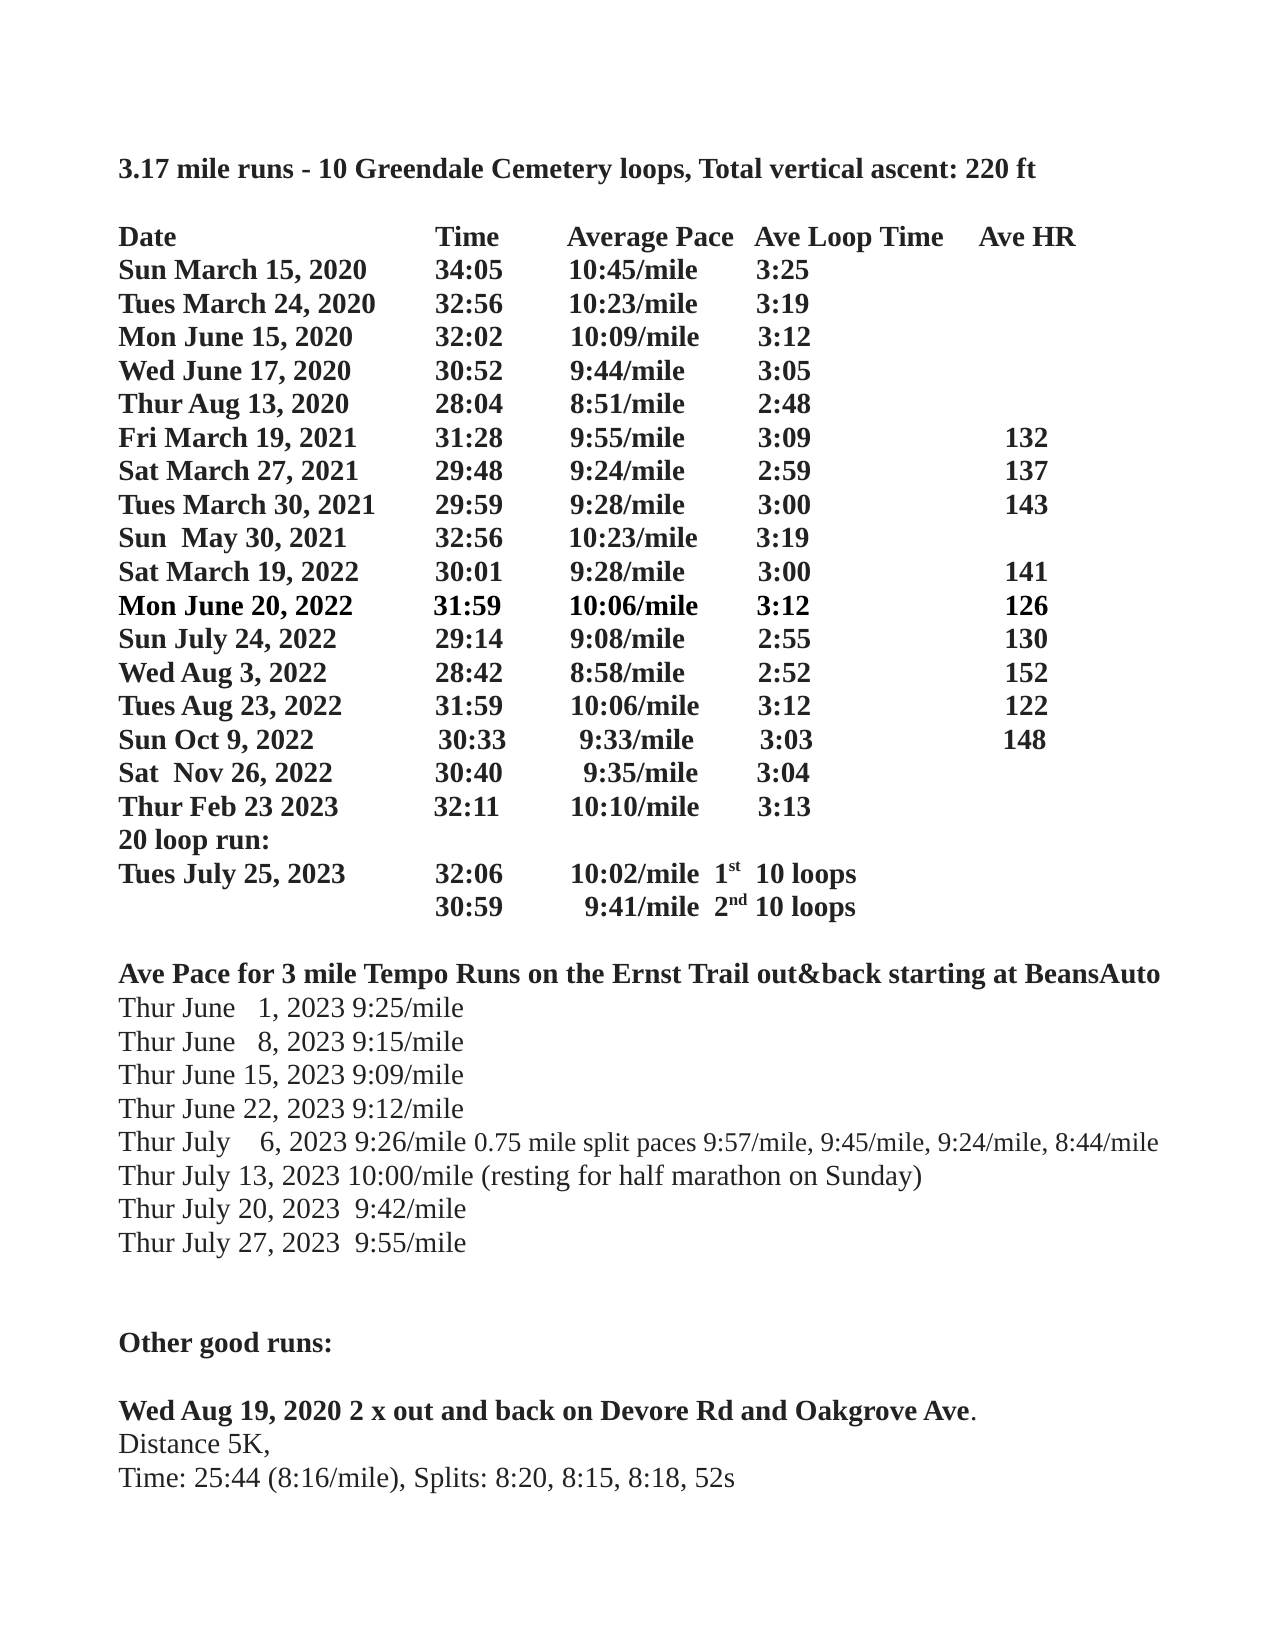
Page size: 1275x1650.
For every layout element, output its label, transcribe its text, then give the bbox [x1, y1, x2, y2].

text Other good runs: [118, 1326, 1161, 1359]
list 3.17 mile runs - 10 Greendale Cemetery loops, Total vertical ascent: 220 ft [118, 152, 1161, 185]
text Wed Aug 3, 2022 28:42 8:58/mile 2:52 152 [118, 655, 1161, 688]
text 30:59 9:41/mile 2nd 10 loops [118, 889, 1161, 923]
text Date Time Average Pace Ave Loop Time Ave HR [118, 219, 1161, 252]
text Thur July 13, 2023 10:00/mile (resting for half marathon on Sunday) [118, 1158, 1161, 1191]
text Sat Nov 26, 2022 30:40 9:35/mile 3:04 [118, 755, 1161, 789]
text Ave Pace for 3 mile Tempo Runs on the Ernst Trail out&back starting at BeansAuto [118, 957, 1161, 990]
text Sat March 19, 2022 30:01 9:28/mile 3:00 141 [118, 554, 1161, 588]
text Thur June 22, 2023 9:12/mile [118, 1091, 1161, 1124]
text Tues July 25, 2023 32:06 10:02/mile 1st 10 loops [118, 856, 1161, 889]
text Time: 25:44 (8:16/mile), Splits: 8:20, 8:15, 8:18, 52s [118, 1460, 1161, 1493]
text Sun March 15, 2020 34:05 10:45/mile 3:25 [118, 252, 1161, 286]
text Distance 5K, [118, 1426, 1161, 1460]
text Thur June 1, 2023 9:25/mile [118, 990, 1161, 1024]
text Fri March 19, 2021 31:28 9:55/mile 3:09 132 [118, 420, 1161, 453]
text Thur Aug 13, 2020 28:04 8:51/mile 2:48 [118, 386, 1161, 420]
text Thur July 20, 2023 9:42/mile [118, 1191, 1161, 1225]
text Sun July 24, 2022 29:14 9:08/mile 2:55 130 [118, 621, 1161, 655]
text Thur Feb 23 2023 32:11 10:10/mile 3:13 [118, 789, 1161, 822]
text Tues March 30, 2021 29:59 9:28/mile 3:00 143 [118, 487, 1161, 521]
text Thur July 27, 2023 9:55/mile [118, 1225, 1161, 1258]
text 20 loop run: [118, 822, 1161, 856]
text Tues Aug 23, 2022 31:59 10:06/mile 3:12 122 [118, 688, 1161, 722]
text Sun May 30, 2021 32:56 10:23/mile 3:19 [118, 521, 1161, 554]
text Wed June 17, 2020 30:52 9:44/mile 3:05 [118, 353, 1161, 386]
text Thur July 6, 2023 9:26/mile 0.75 mile split paces 9:57/mile, 9:45/mile, 9:24/mile, 8:44/mile [118, 1124, 1161, 1158]
text Thur June 8, 2023 9:15/mile [118, 1024, 1161, 1057]
text Mon June 15, 2020 32:02 10:09/mile 3:12 [118, 319, 1161, 353]
text Tues March 24, 2020 32:56 10:23/mile 3:19 [118, 286, 1161, 319]
text Mon June 20, 2022 31:59 10:06/mile 3:12 126 [118, 588, 1157, 621]
text Sat March 27, 2021 29:48 9:24/mile 2:59 137 [118, 453, 1161, 487]
text Wed Aug 19, 2020 2 x out and back on Devore Rd and Oakgrove Ave. [118, 1393, 1161, 1426]
text Thur June 15, 2023 9:09/mile [118, 1057, 1161, 1091]
text Sun Oct 9, 2022 30:33 9:33/mile 3:03 148 [118, 722, 1161, 755]
